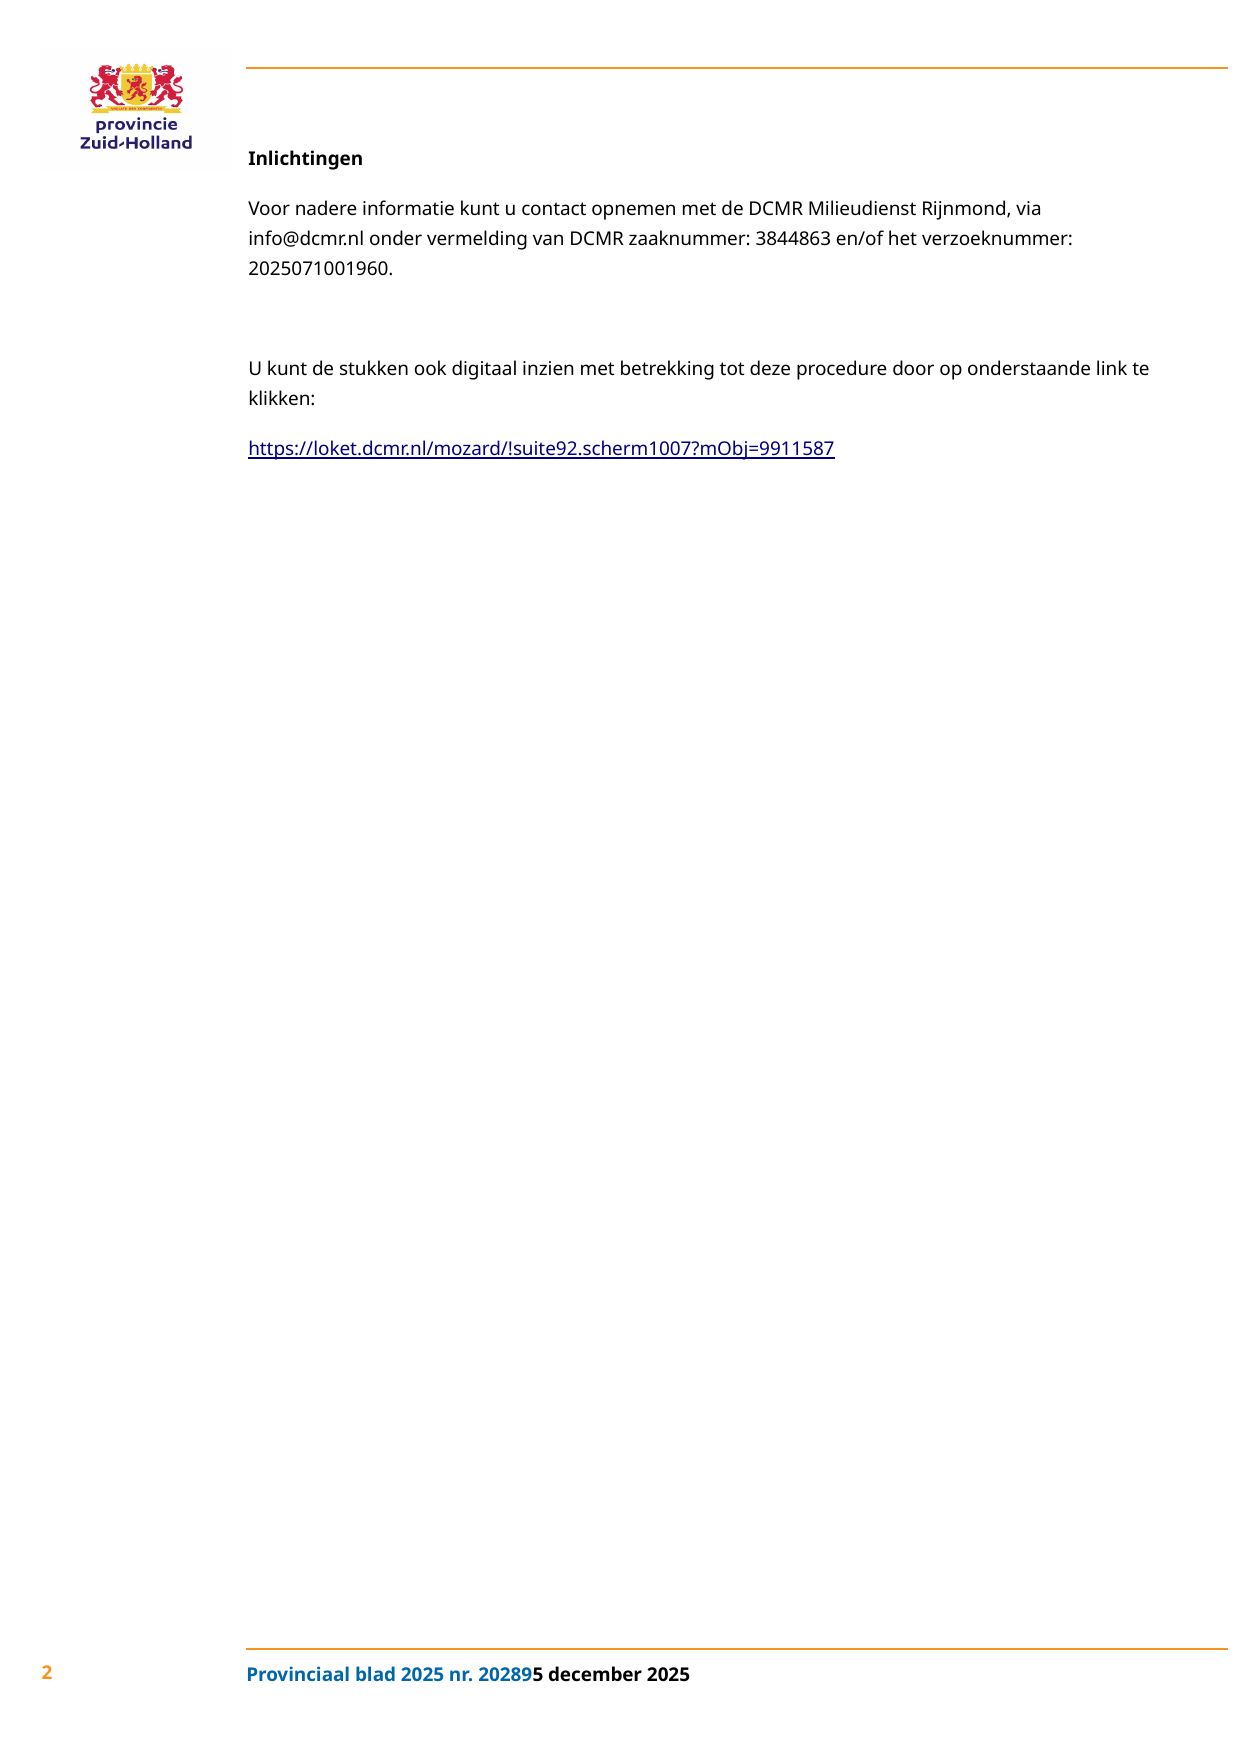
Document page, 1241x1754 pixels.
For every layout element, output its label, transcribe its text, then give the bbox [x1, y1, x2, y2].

text U kunt de stukken ook digitaal inzien met betrekking tot deze procedure door op onderstaande link te klikken: [248, 356, 1152, 411]
text https://loket.dcmr.nl/mozard/!suite92.scherm1007?mObj=9911587 [248, 436, 1152, 461]
text Inlichtingen [248, 145, 1152, 171]
picture [41, 47, 231, 172]
text Voor nadere informatie kunt u contact opnemen met de DCMR Milieudienst Rijnmond, via info@dcmr.nl onder vermelding van DCMR zaaknummer: 3844863 en/of het verzoeknummer: 2025071001960. [248, 196, 1152, 281]
